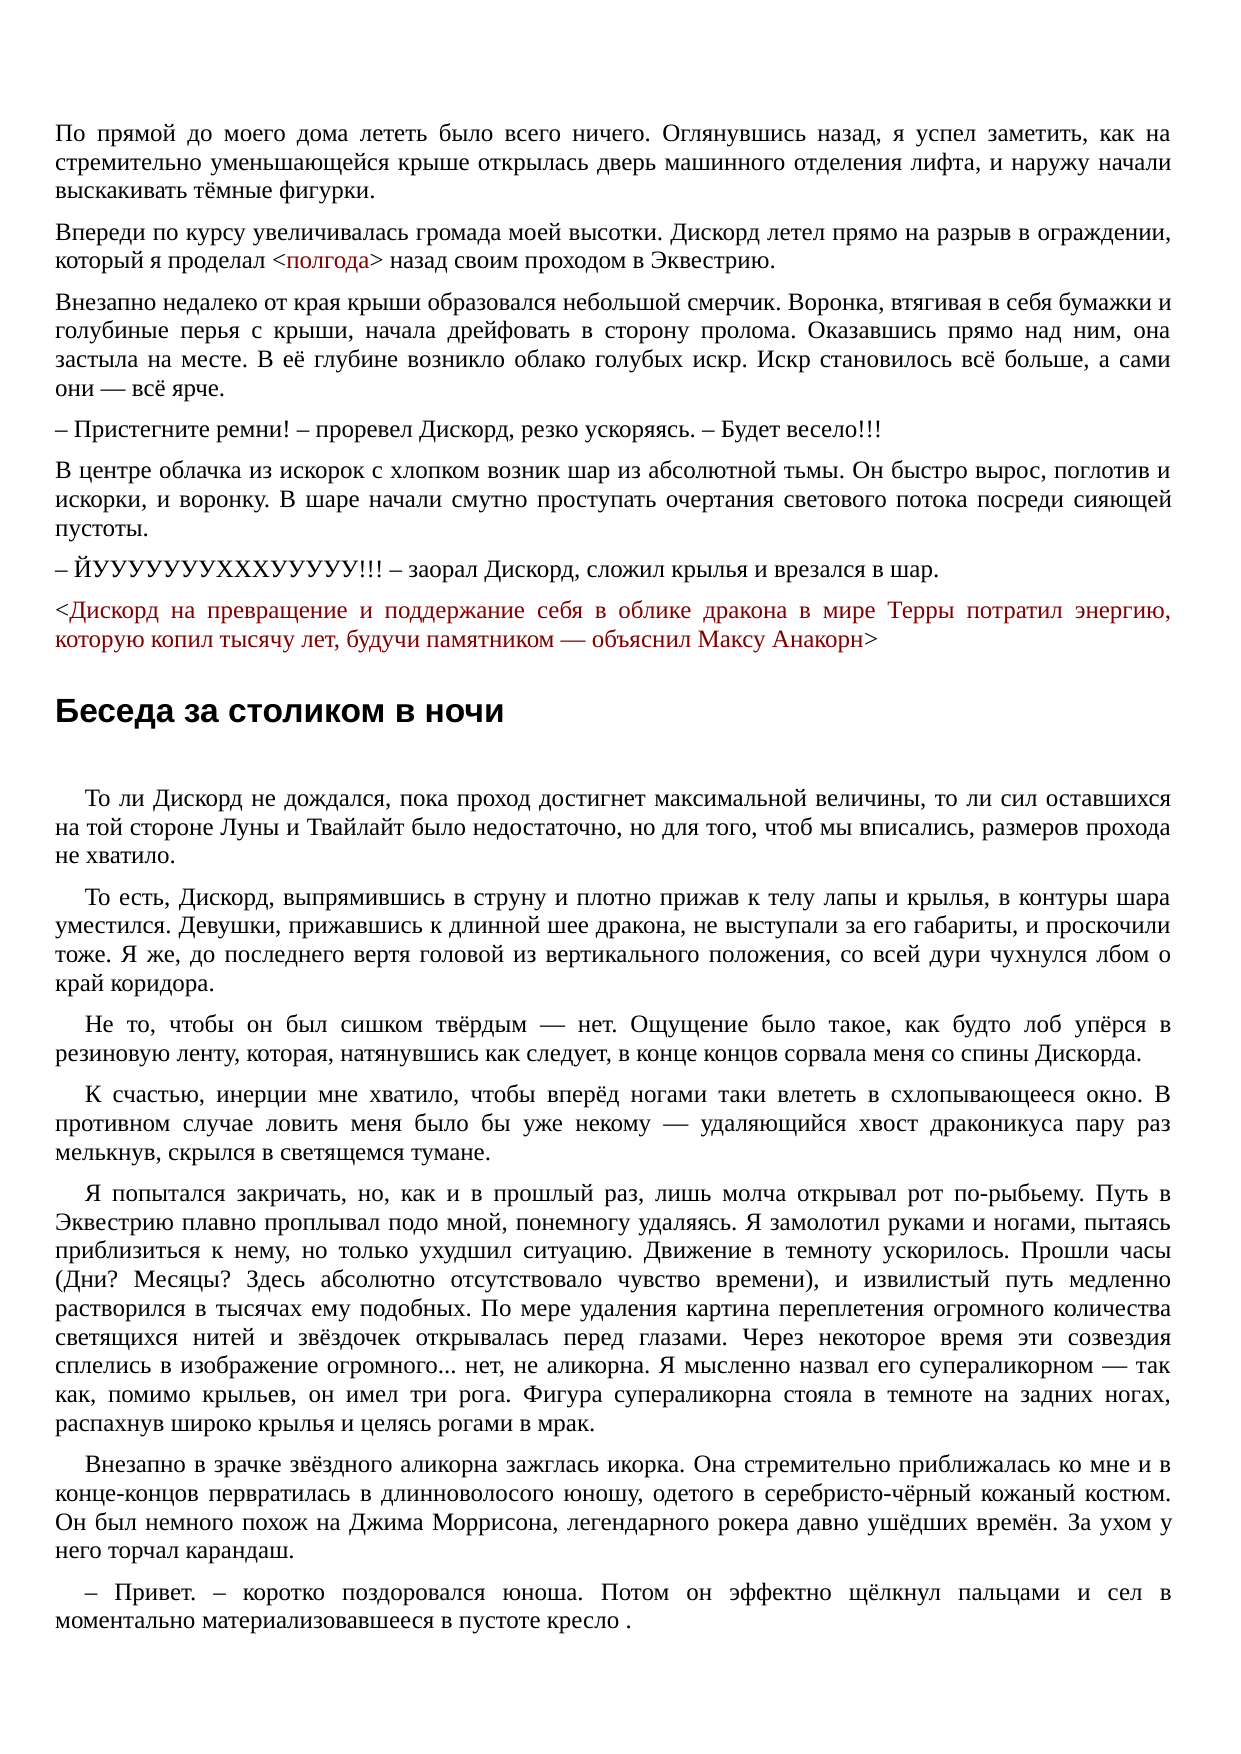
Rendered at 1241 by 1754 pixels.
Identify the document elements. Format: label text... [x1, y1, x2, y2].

text – Пристегните ремни! – проревел Дискорд, резко ускоряясь. – Будет весело!!! [55, 414, 1172, 443]
text В центре облачка из искорок с хлопком возник шар из абсолютной тьмы. Он быстро вырос, поглотив и искорки, и воронку. В шаре начали смутно проступать очертания светового потока посреди сияющей пустоты. [55, 456, 1172, 542]
text То есть, Дискорд, выпрямившись в струну и плотно прижав к телу лапы и крылья, в контуры шара уместился. Девушки, прижавшись к длинной шее дракона, не выступали за его габариты, и проскочили тоже. Я же, до последнего вертя головой из вертикального положения, со всей дури чухнулся лбом о край коридора. [55, 882, 1172, 997]
text Впереди по курсу увеличивалась громада моей высотки. Дискорд летел прямо на разрыв в ограждении, который я проделал <полгода> назад своим проходом в Эквестрию. [55, 217, 1172, 274]
text – Привет. – коротко поздоровался юноша. Потом он эффектно щёлкнул пальцами и сел в моментально материализовавшееся в пустоте кресло . [55, 1577, 1172, 1634]
text По прямой до моего дома лететь было всего ничего. Оглянувшись назад, я успел заметить, как на стремительно уменьшающейся крыше открылась дверь машинного отделения лифта, и наружу начали выскакивать тёмные фигурки. [55, 118, 1172, 204]
text – ЙУУУУУУУХХХУУУУУ!!! – заорал Дискорд, сложил крылья и врезался в шар. [55, 554, 1172, 583]
text Внезапно в зрачке звёздного аликорна зажглась икорка. Она стремительно приближалась ко мне и в конце-концов первратилась в длинноволосого юношу, одетого в серебристо-чёрный кожаный костюм. Он был немного похож на Джима Моррисона, легендарного рокера давно ушёдших времён. За ухом у него торчал карандаш. [55, 1449, 1172, 1564]
subtitle Беседа за столиком в ночи [55, 691, 1172, 729]
text Я попытался закричать, но, как и в прошлый раз, лишь молча открывал рот по-рыбьему. Путь в Эквестрию плавно проплывал подо мной, понемногу удаляясь. Я замолотил руками и ногами, пытаясь приблизиться к нему, но только ухудшил ситуацию. Движение в темноту ускорилось. Прошли часы (Дни? Месяцы? Здесь абсолютно отсутствовало чувство времени), и извилистый путь медленно растворился в тысячах ему подобных. По мере удаления картина переплетения огромного количества светящихся нитей и звёздочек открывалась перед глазами. Через некоторое время эти созвездия сплелись в изображение огромного... нет, не аликорна. Я мысленно назвал его супераликорном — так как, помимо крыльев, он имел три рога. Фигура супераликорна стояла в темноте на задних ногах, распахнув широко крылья и целясь рогами в мрак. [55, 1178, 1172, 1437]
text <Дискорд на превращение и поддержание себя в облике дракона в мире Терры потратил энергию, которую копил тысячу лет, будучи памятником — объяснил Максу Анакорн> [55, 596, 1172, 653]
text То ли Дискорд не дождался, пока проход достигнет максимальной величины, то ли сил оставшихся на той стороне Луны и Твайлайт было недостаточно, но для того, чтоб мы вписались, размеров прохода не хватило. [55, 783, 1172, 869]
text Не то, чтобы он был сишком твёрдым — нет. Ощущение было такое, как будто лоб упёрся в резиновую ленту, которая, натянувшись как следует, в конце концов сорвала меня со спины Дискорда. [55, 1009, 1172, 1067]
text К счастью, инерции мне хватило, чтобы вперёд ногами таки влететь в схлопывающееся окно. В противном случае ловить меня было бы уже некому — удаляющийся хвост драконикуса пару раз мелькнув, скрылся в светящемся тумане. [55, 1079, 1172, 1166]
text Внезапно недалеко от края крыши образовался небольшой смерчик. Воронка, втягивая в себя бумажки и голубиные перья с крыши, начала дрейфовать в сторону пролома. Оказавшись прямо над ним, она застыла на месте. В её глубине возникло облако голубых искр. Искр становилось всё больше, а сами они — всё ярче. [55, 287, 1172, 402]
